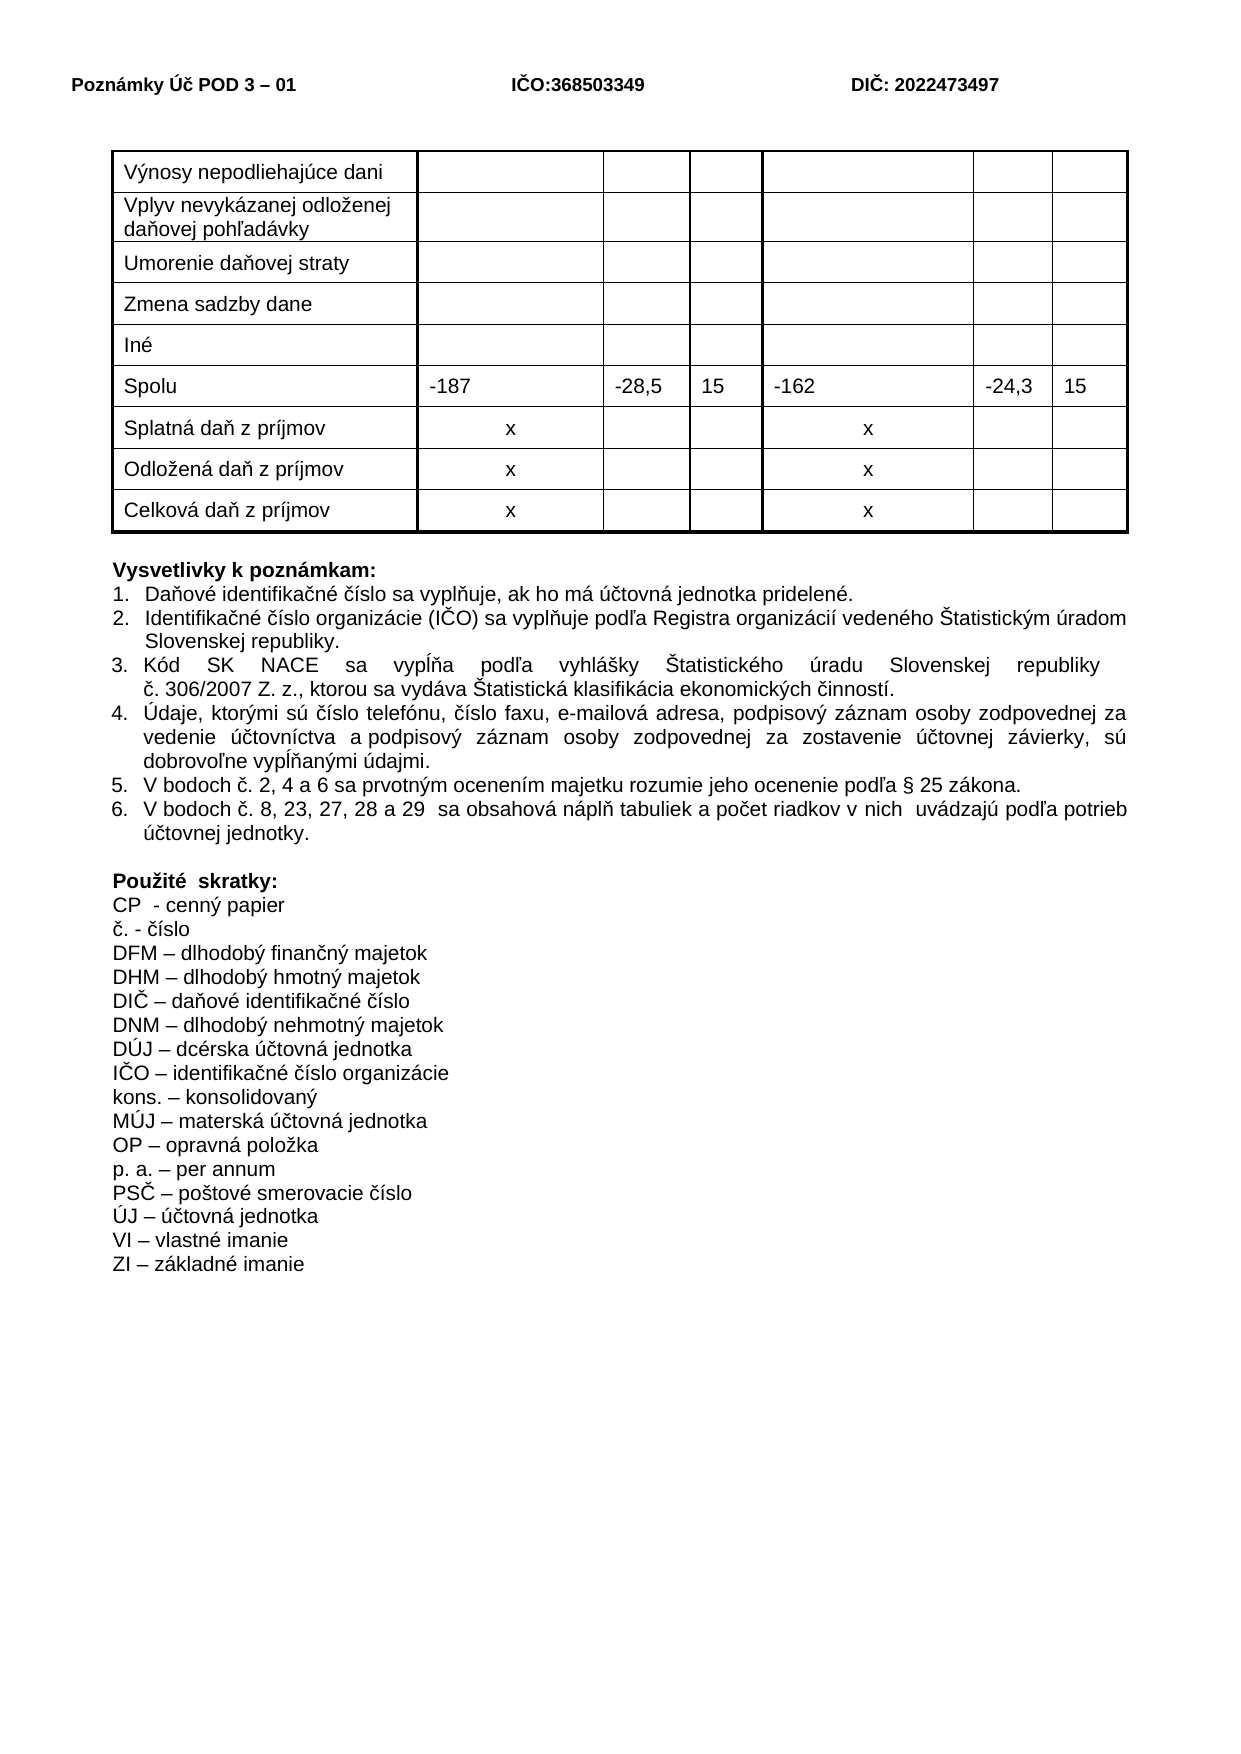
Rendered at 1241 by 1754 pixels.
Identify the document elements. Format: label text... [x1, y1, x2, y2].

text MÚJ – materská účtovná jednotka [112, 1108, 1128, 1132]
table_cell [419, 193, 603, 241]
table_cell [974, 152, 1052, 191]
table_cell Vplyv nevykázanej odloženej daňovej pohľadávky [114, 193, 416, 241]
text DHM – dlhodobý hmotný majetok [112, 965, 1128, 989]
table_cell [974, 193, 1052, 241]
table_cell [691, 407, 761, 448]
text CP - cenný papier [112, 893, 1128, 917]
table_cell [764, 242, 973, 282]
list V bodoch č. 8, 23, 27, 28 a 29 sa obsahová náplň tabuliek a počet riadkov v nich uvádzajú podľa potrieb účtovnej jednotky. [111, 797, 1128, 845]
table_cell -187 [419, 366, 603, 406]
table_cell Výnosy nepodliehajúce dani [114, 152, 416, 191]
table_cell x [419, 449, 603, 489]
text DÚJ – dcérska účtovná jednotka [112, 1037, 1128, 1061]
table_cell [419, 325, 603, 365]
table_cell [764, 152, 973, 191]
text Vysvetlivky k poznámkam: [112, 557, 1128, 581]
text kons. – konsolidovaný [112, 1084, 1128, 1108]
text ZI – základné imanie [112, 1252, 1128, 1276]
table_cell x [764, 449, 973, 489]
text DNM – dlhodobý nehmotný majetok [112, 1013, 1128, 1037]
table_cell Celková daň z príjmov [114, 490, 416, 530]
table_cell [604, 283, 689, 323]
table_cell x [419, 490, 603, 530]
table_cell [1053, 193, 1126, 241]
table_cell Odložená daň z príjmov [114, 449, 416, 489]
table_cell Zmena sadzby dane [114, 283, 416, 323]
table_cell [974, 407, 1052, 448]
table_cell [1053, 242, 1126, 282]
table_cell [419, 152, 603, 191]
table_cell [974, 242, 1052, 282]
text DFM – dlhodobý finančný majetok [112, 941, 1128, 965]
table_cell [764, 325, 973, 365]
table_cell [691, 490, 761, 530]
table_cell [764, 283, 973, 323]
table_cell -162 [764, 366, 973, 406]
list Údaje, ktorými sú číslo telefónu, číslo faxu, e-mailová adresa, podpisový záznam osoby zodpovednej za vedenie účtovníctva a podpisový záznam osoby zodpovednej za zostavenie účtovnej závierky, sú dobrovoľne vypĺňanými údajmi. [111, 701, 1128, 773]
table_cell [691, 152, 761, 191]
text Použité skratky: [112, 869, 1128, 893]
table_cell [691, 325, 761, 365]
text DIČ – daňové identifikačné číslo [112, 989, 1128, 1013]
table_cell 15 [691, 366, 761, 406]
table_cell [974, 449, 1052, 489]
text č. - číslo [112, 917, 1128, 941]
table_cell [419, 242, 603, 282]
table_cell [604, 242, 689, 282]
table_cell [691, 242, 761, 282]
table_cell x [764, 407, 973, 448]
list Identifikačné číslo organizácie (IČO) sa vyplňuje podľa Registra organizácií vedeného Štatistickým úradom Slovenskej republiky. [112, 605, 1128, 653]
table_cell -24,3 [974, 366, 1052, 406]
text OP – opravná položka [112, 1132, 1128, 1156]
table_cell [1053, 152, 1126, 191]
table_cell [764, 193, 973, 241]
table_cell [604, 193, 689, 241]
table_cell [604, 449, 689, 489]
table_cell [604, 325, 689, 365]
table_cell x [419, 407, 603, 448]
list V bodoch č. 2, 4 a 6 sa prvotným ocenením majetku rozumie jeho ocenenie podľa § 25 zákona. [111, 773, 1128, 797]
text IČO – identifikačné číslo organizácie [112, 1061, 1128, 1084]
table_cell -28,5 [604, 366, 689, 406]
table_cell [604, 490, 689, 530]
table_cell Umorenie daňovej straty [114, 242, 416, 282]
table_cell x [764, 490, 973, 530]
table_cell [604, 152, 689, 191]
table_cell Spolu [114, 366, 416, 406]
text ÚJ – účtovná jednotka [112, 1204, 1128, 1228]
list Daňové identifikačné číslo sa vyplňuje, ak ho má účtovná jednotka pridelené. [112, 581, 1128, 605]
table_cell [1053, 325, 1126, 365]
table_cell [691, 449, 761, 489]
table_cell [1053, 449, 1126, 489]
table_cell [604, 407, 689, 448]
table_cell [1053, 407, 1126, 448]
list Kód SK NACE sa vypĺňa podľa vyhlášky Štatistického úradu Slovenskej republiky č. 306/2007 Z. z., ktorou sa vydáva Štatistická klasifikácia ekonomických činností. [111, 653, 1128, 701]
text PSČ – poštové smerovacie číslo [112, 1180, 1128, 1204]
table_cell [974, 283, 1052, 323]
table_cell [974, 490, 1052, 530]
text VI – vlastné imanie [112, 1228, 1128, 1252]
table_cell [691, 283, 761, 323]
table_cell Splatná daň z príjmov [114, 407, 416, 448]
table_cell [1053, 283, 1126, 323]
table_cell [419, 283, 603, 323]
table_cell [691, 193, 761, 241]
table_cell Iné [114, 325, 416, 365]
table_cell [974, 325, 1052, 365]
table_cell 15 [1053, 366, 1126, 406]
text p. a. – per annum [112, 1156, 1128, 1180]
table_cell [1053, 490, 1126, 530]
